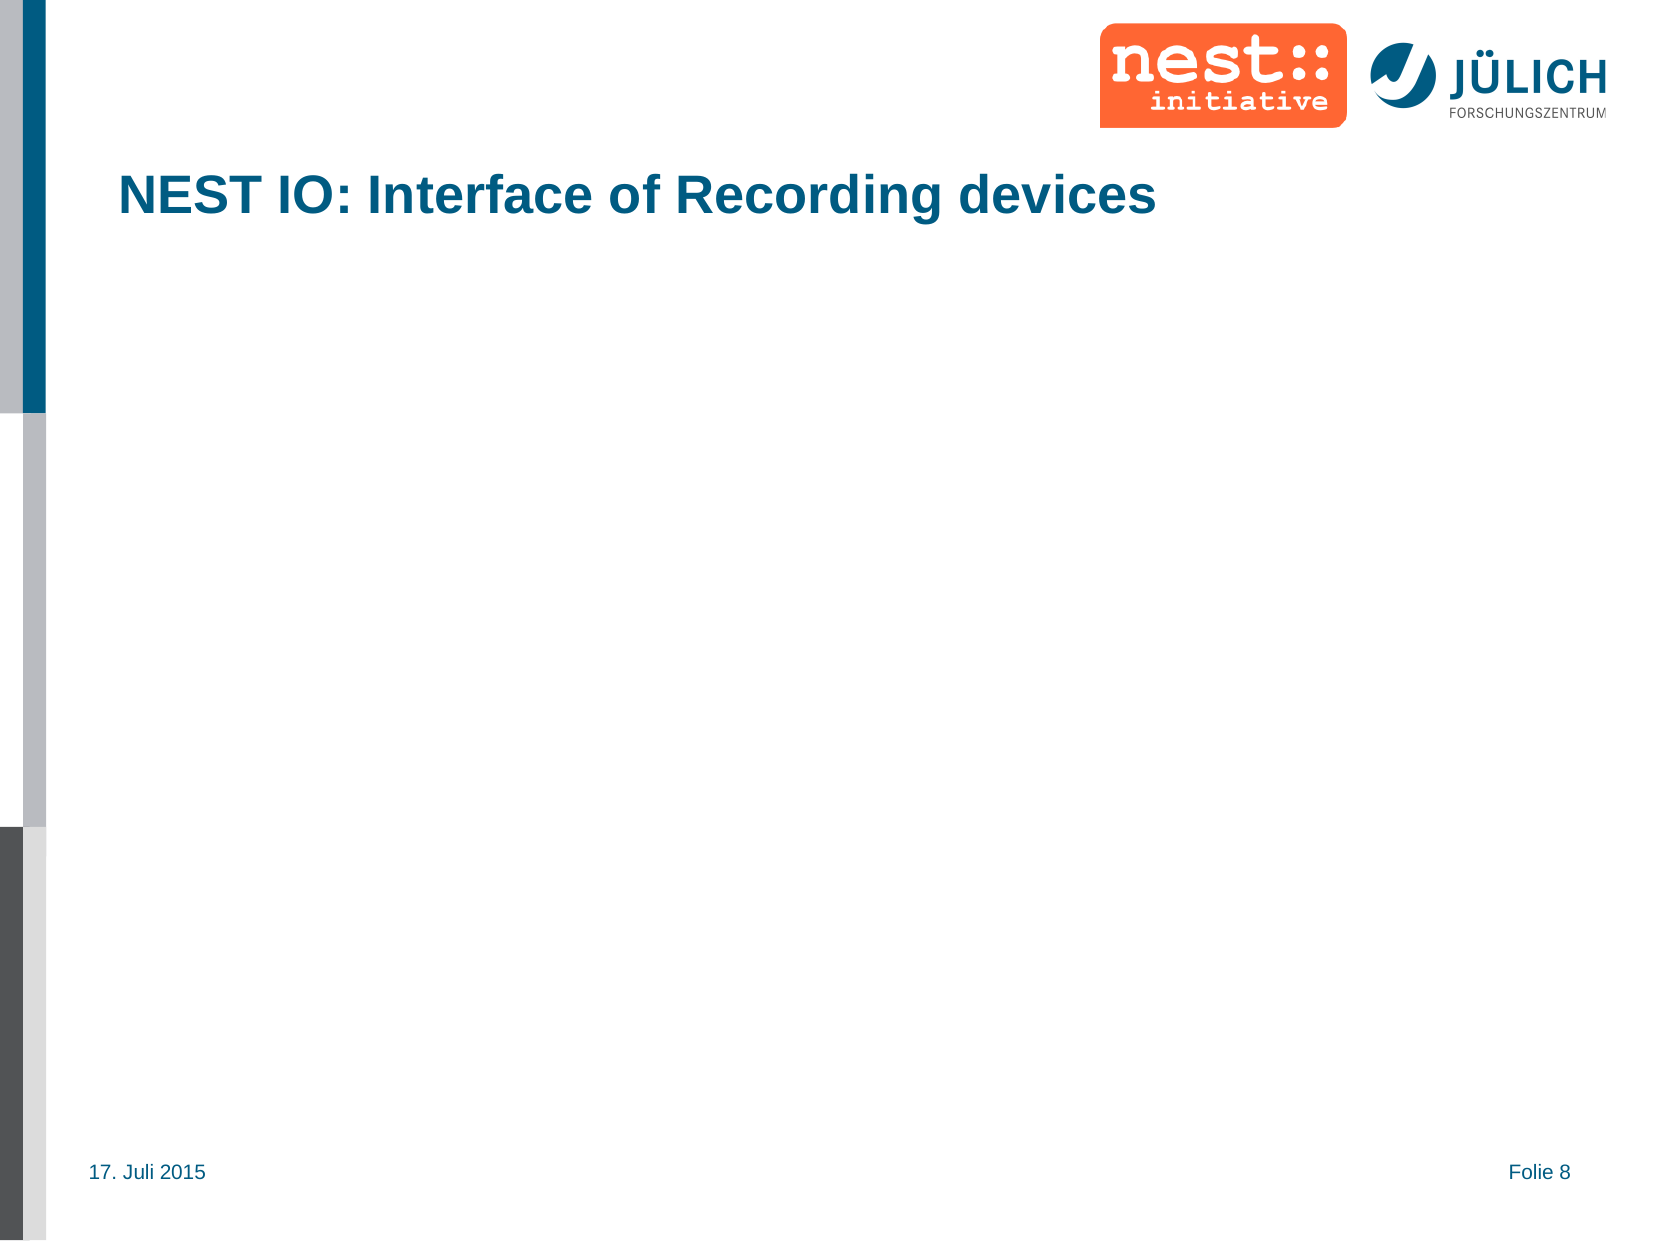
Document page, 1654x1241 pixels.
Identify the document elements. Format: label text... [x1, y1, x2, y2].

picture [1369, 41, 1606, 106]
title NEST IO: Interface of Recording devices [118, 106, 1607, 284]
picture [1100, 23, 1347, 128]
